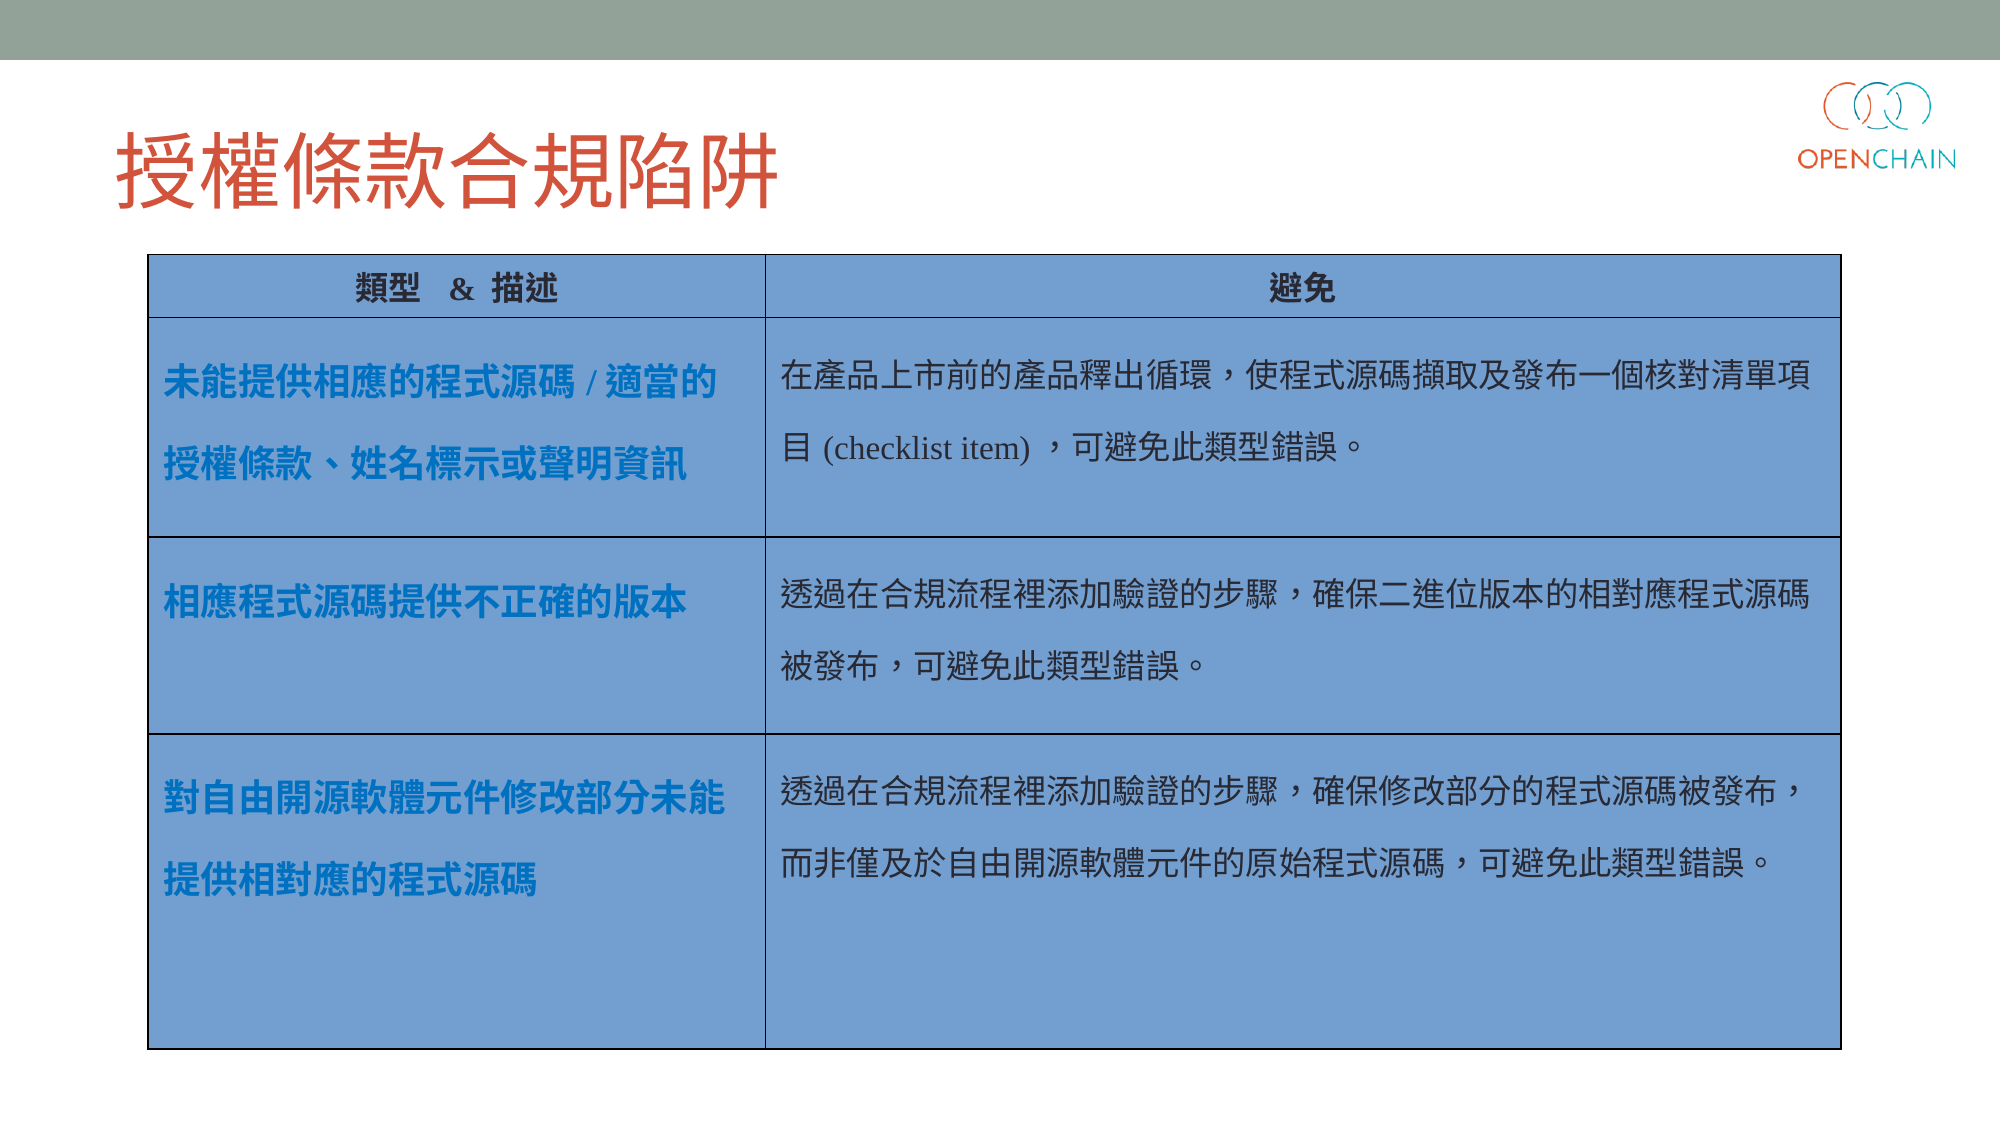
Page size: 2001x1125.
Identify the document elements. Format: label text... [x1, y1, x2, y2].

title 授權條款合規陷阱 [99, 87, 1900, 250]
table_cell 未能提供相應的程式源碼/適當的授權條款、姓名標示或聲明資訊 [149, 318, 765, 536]
table_cell 對自由開源軟體元件修改部分未能提供相對應的程式源碼 [149, 735, 765, 1048]
table_cell 透過在合規流程裡添加驗證的步驟，確保二進位版本的相對應程式源碼被發布，可避免此類型錯誤。 [766, 538, 1840, 733]
picture [1798, 82, 1955, 169]
table_cell 相應程式源碼提供不正確的版本 [149, 538, 765, 733]
table_cell 在產品上市前的產品釋出循環，使程式源碼擷取及發布一個核對清單項目(checklist item)，可避免此類型錯誤。 [766, 318, 1840, 536]
table_header 類型 & 描述 [149, 255, 765, 317]
table_cell 透過在合規流程裡添加驗證的步驟，確保修改部分的程式源碼被發布，而非僅及於自由開源軟體元件的原始程式源碼，可避免此類型錯誤。 [766, 735, 1840, 1048]
table_header 避免 [766, 255, 1840, 317]
